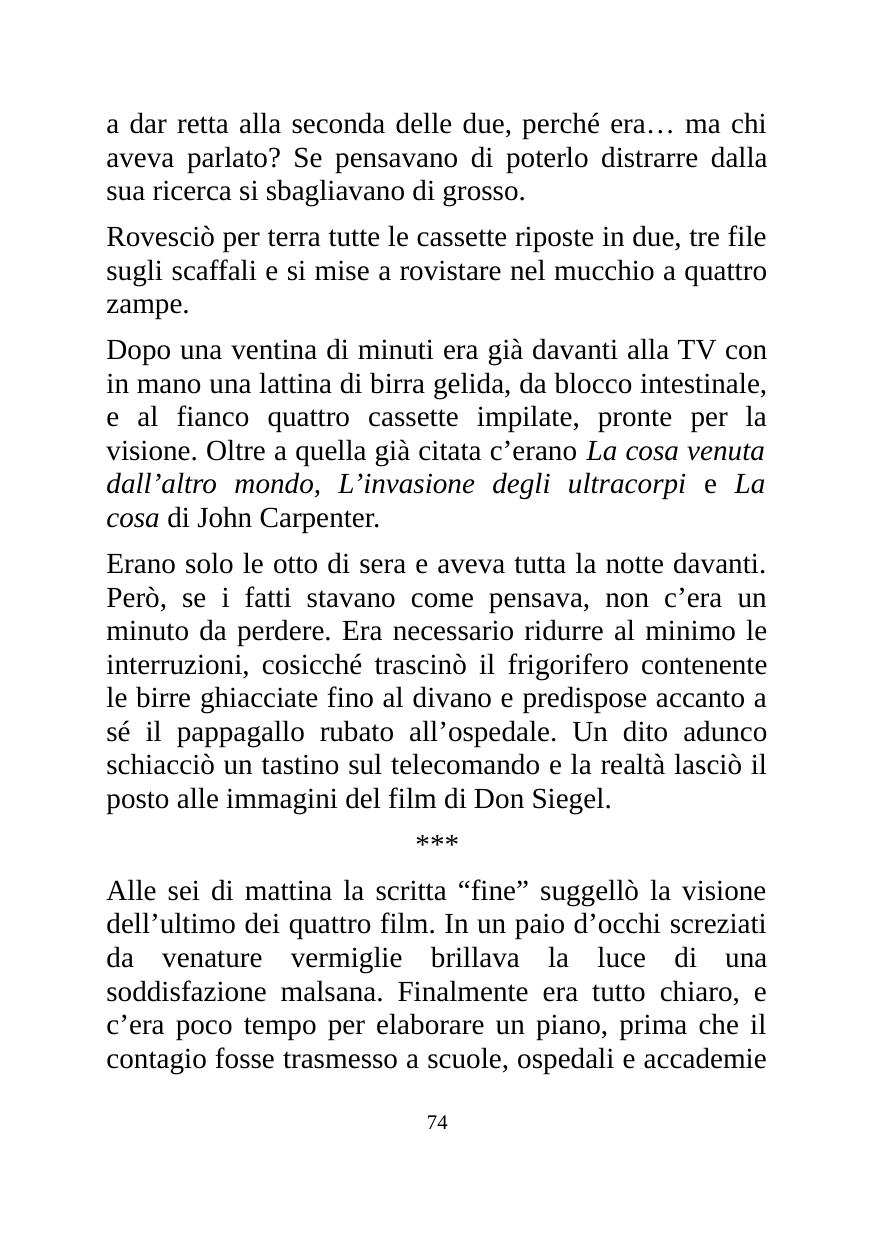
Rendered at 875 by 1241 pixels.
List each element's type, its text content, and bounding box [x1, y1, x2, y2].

text Alle sei di mattina la scritta “fine” suggellò la visione dell’ultimo dei quattro film. In un paio d’occhi screziati da venature vermiglie brillava la luce di una soddisfazione malsana. Finalmente era tutto chiaro, e c’era poco tempo per elaborare un piano, prima che il contagio fosse trasmesso a scuole, ospedali e accademie [106, 873, 768, 1074]
text a dar retta alla seconda delle due, perché era… ma chi aveva parlato? Se pensavano di poterlo distrarre dalla sua ricerca si sbagliavano di grosso. [106, 106, 768, 207]
text Erano solo le otto di sera e aveva tutta la notte davanti. Però, se i fatti stavano come pensava, non c’era un minuto da perdere. Era necessario ridurre al minimo le interruzioni, cosicché trascinò il frigorifero contenente le birre ghiacciate fino al divano e predispose accanto a sé il pappagallo rubato all’ospedale. Un dito adunco schiacciò un tastino sul telecomando e la realtà lasciò il posto alle immagini del film di Don Siegel. [106, 546, 768, 814]
text Dopo una ventina di minuti era già davanti alla TV con in mano una lattina di birra gelida, da blocco intestinale, e al fianco quattro cassette impilate, pronte per la visione. Oltre a quella già citata c’erano La cosa venuta dall’altro mondo, L’invasione degli ultracorpi e La cosa di John Carpenter. [106, 332, 768, 534]
text *** [106, 827, 768, 861]
text Rovesciò per terra tutte le cassette riposte in due, tre file sugli scaffali e si mise a rovistare nel mucchio a quattro zampe. [106, 219, 768, 320]
